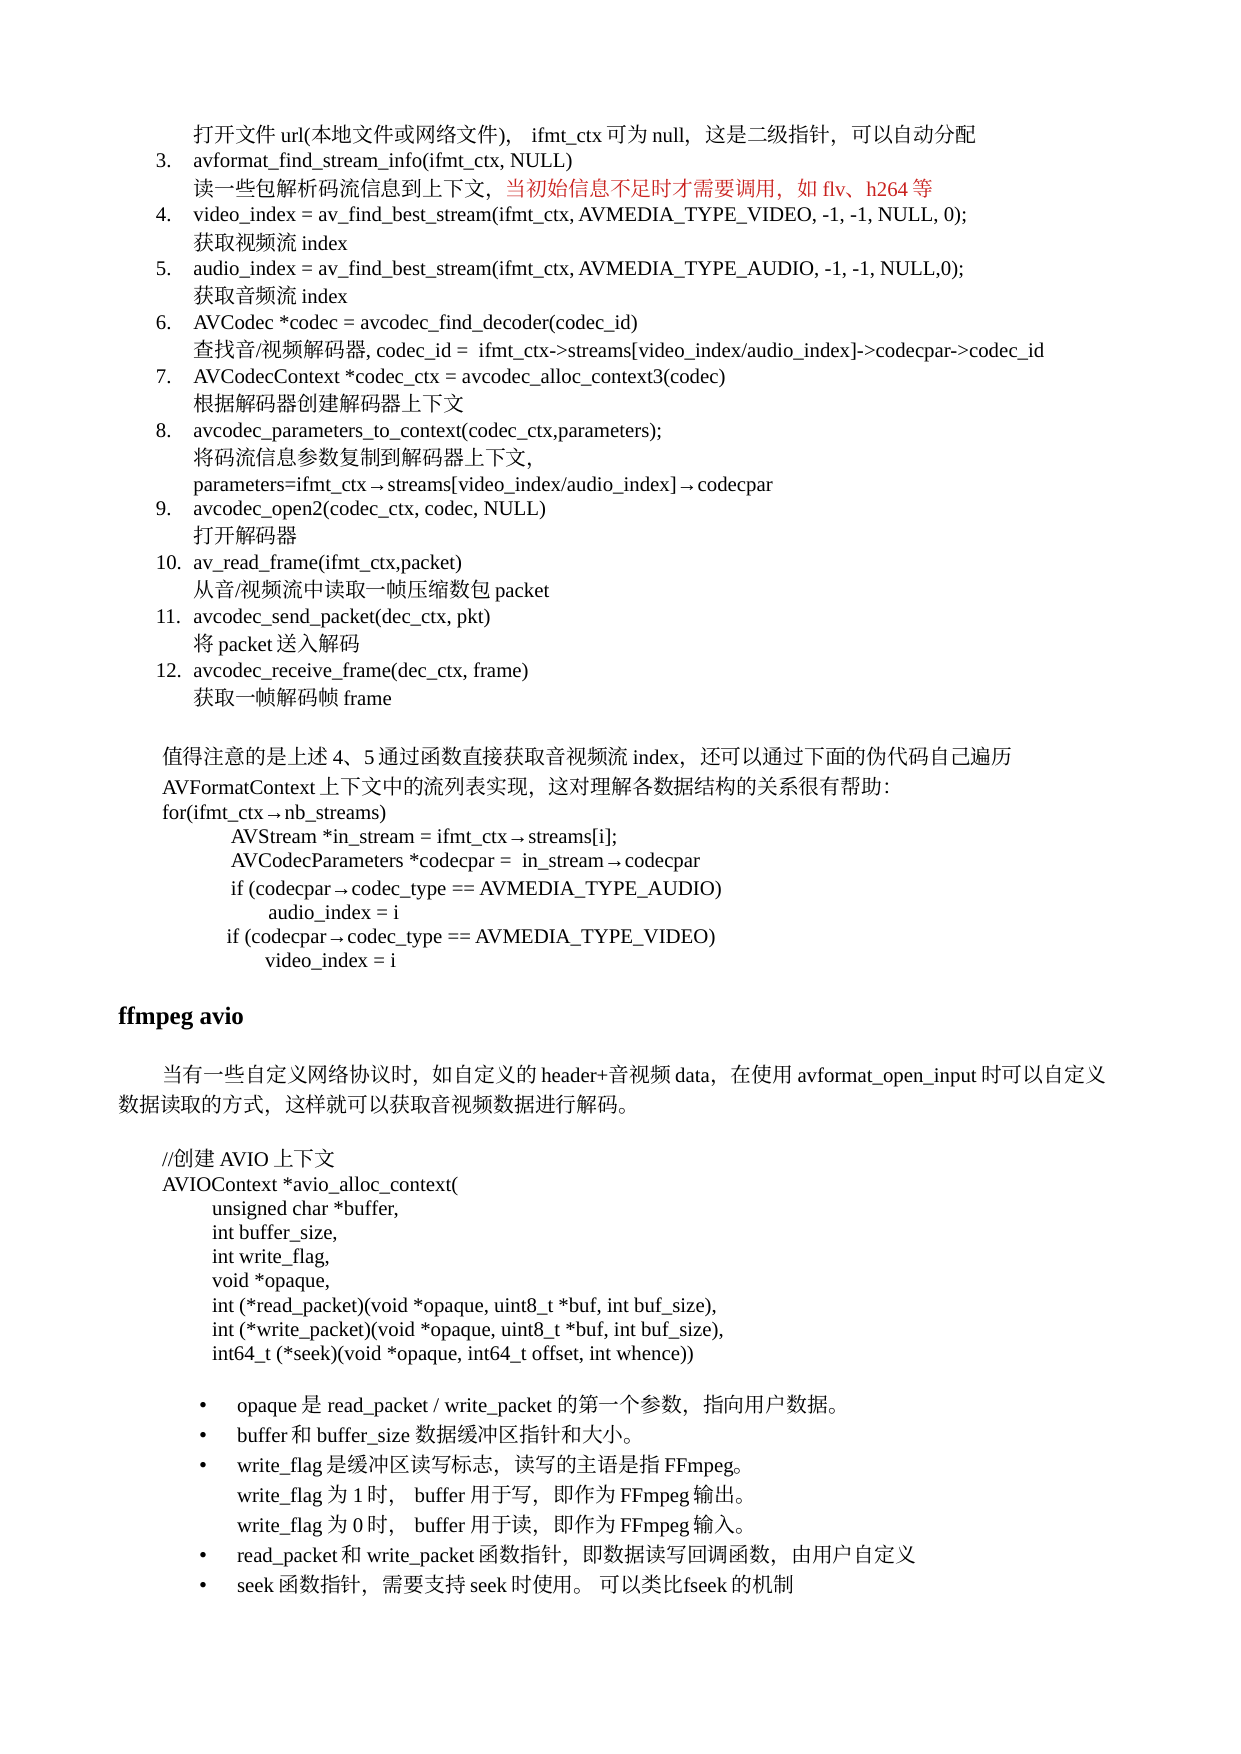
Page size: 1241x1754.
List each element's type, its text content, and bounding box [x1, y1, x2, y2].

list 将packet送入解码 [156, 628, 1122, 658]
text for(ifmt_ctx→nb_streams) [118, 800, 1122, 824]
list 获取音频流index [156, 280, 1122, 310]
list 打开解码器 [156, 520, 1122, 550]
list if (codecpar→codec_type == AVMEDIA_TYPE_AUDIO) [193, 876, 1122, 900]
list avcodec_open2(codec_ctx, codec, NULL) [156, 496, 1122, 520]
list 获取一帧解码帧frame [156, 682, 1122, 712]
list buffer和buffer_size 数据缓冲区指针和大小。 [199, 1419, 1122, 1448]
text unsigned char *buffer, [118, 1196, 1122, 1220]
text 当有一些自定义网络协议时，如自定义的header+音视频data，在使用avformat_open_input时可以自定义数据读取的方式，这样就可以获取音视频数据进行解码。 [118, 1058, 1122, 1118]
list 将码流信息参数复制到解码器上下文， parameters=ifmt_ctx→streams[video_index/audio_index]→codecpar [156, 442, 1122, 496]
list 读一些包解析码流信息到上下文，当初始信息不足时才需要调用，如flv、h264等 [156, 172, 1122, 202]
text video_index = i [118, 948, 1122, 972]
list 根据解码器创建解码器上下文 [156, 388, 1122, 418]
text int (*write_packet)(void *opaque, uint8_t *buf, int buf_size), [118, 1317, 1122, 1341]
text int write_flag, [118, 1244, 1122, 1268]
list write_flag 为0时， buffer ⽤于读，即作为FFmpeg输⼊。 [199, 1508, 1122, 1538]
text ffmpeg avio [118, 1001, 1122, 1030]
list write_flag是缓冲区读写标志，读写的主语是指FFmpeg。 [199, 1448, 1122, 1478]
list opaque是 read_packet / write_packet 的第⼀个参数，指向⽤户数据。 [199, 1389, 1122, 1419]
list AVCodecContext *codec_ctx = avcodec_alloc_context3(codec) [156, 364, 1122, 388]
list 从音/视频流中读取一帧压缩数包packet [156, 574, 1122, 604]
text int buffer_size, [118, 1220, 1122, 1244]
text int (*read_packet)(void *opaque, uint8_t *buf, int buf_size), [118, 1292, 1122, 1317]
list avcodec_receive_frame(dec_ctx, frame) [156, 658, 1122, 682]
text AVIOContext *avio_alloc_context( [118, 1172, 1122, 1196]
list read_packet和write_packet函数指针，即数据读写回调函数，由用户自定义 [199, 1538, 1122, 1568]
list audio_index = i [231, 900, 1122, 924]
text //创建AVIO上下文 [118, 1142, 1122, 1172]
list avcodec_parameters_to_context(codec_ctx,parameters); [156, 418, 1122, 442]
list 获取视频流index [156, 226, 1122, 256]
list AVCodecParameters *codecpar = in_stream→codecpar [193, 848, 1122, 872]
list avcodec_send_packet(dec_ctx, pkt) [156, 604, 1122, 628]
list avformat_find_stream_info(ifmt_ctx, NULL) [156, 148, 1122, 172]
list 查找音/视频解码器, codec_id = ifmt_ctx->streams[video_index/audio_index]->codecpar->codec_id [156, 334, 1122, 364]
list seek函数指针，需要⽀持seek时使⽤。 可以类⽐fseek的机制 [199, 1568, 1122, 1598]
text 值得注意的是上述4、5通过函数直接获取音视频流index，还可以通过下面的伪代码自己遍历 AVFormatContext上下文中的流列表实现，这对理解各数据结构的关系很有帮助： [118, 740, 1122, 800]
list av_read_frame(ifmt_ctx,packet) [156, 550, 1122, 574]
list AVCodec *codec = avcodec_find_decoder(codec_id) [156, 310, 1122, 334]
text int64_t (*seek)(void *opaque, int64_t offset, int whence)) [118, 1341, 1122, 1365]
list AVStream *in_stream = ifmt_ctx→streams[i]; [193, 824, 1122, 848]
text if (codecpar→codec_type == AVMEDIA_TYPE_VIDEO) [118, 924, 1122, 948]
list write_flag 为1时， buffer ⽤于写，即作为FFmpeg输出。 [199, 1478, 1122, 1508]
list video_index = av_find_best_stream(ifmt_ctx, AVMEDIA_TYPE_VIDEO, -1, -1, NULL, 0); [156, 202, 1122, 226]
list 打开文件url(本地文件或网络文件)， ifmt_ctx可为null，这是二级指针，可以自动分配 [156, 118, 1122, 148]
text void *opaque, [118, 1268, 1122, 1292]
list audio_index = av_find_best_stream(ifmt_ctx, AVMEDIA_TYPE_AUDIO, -1, -1, NULL,0); [156, 256, 1122, 280]
